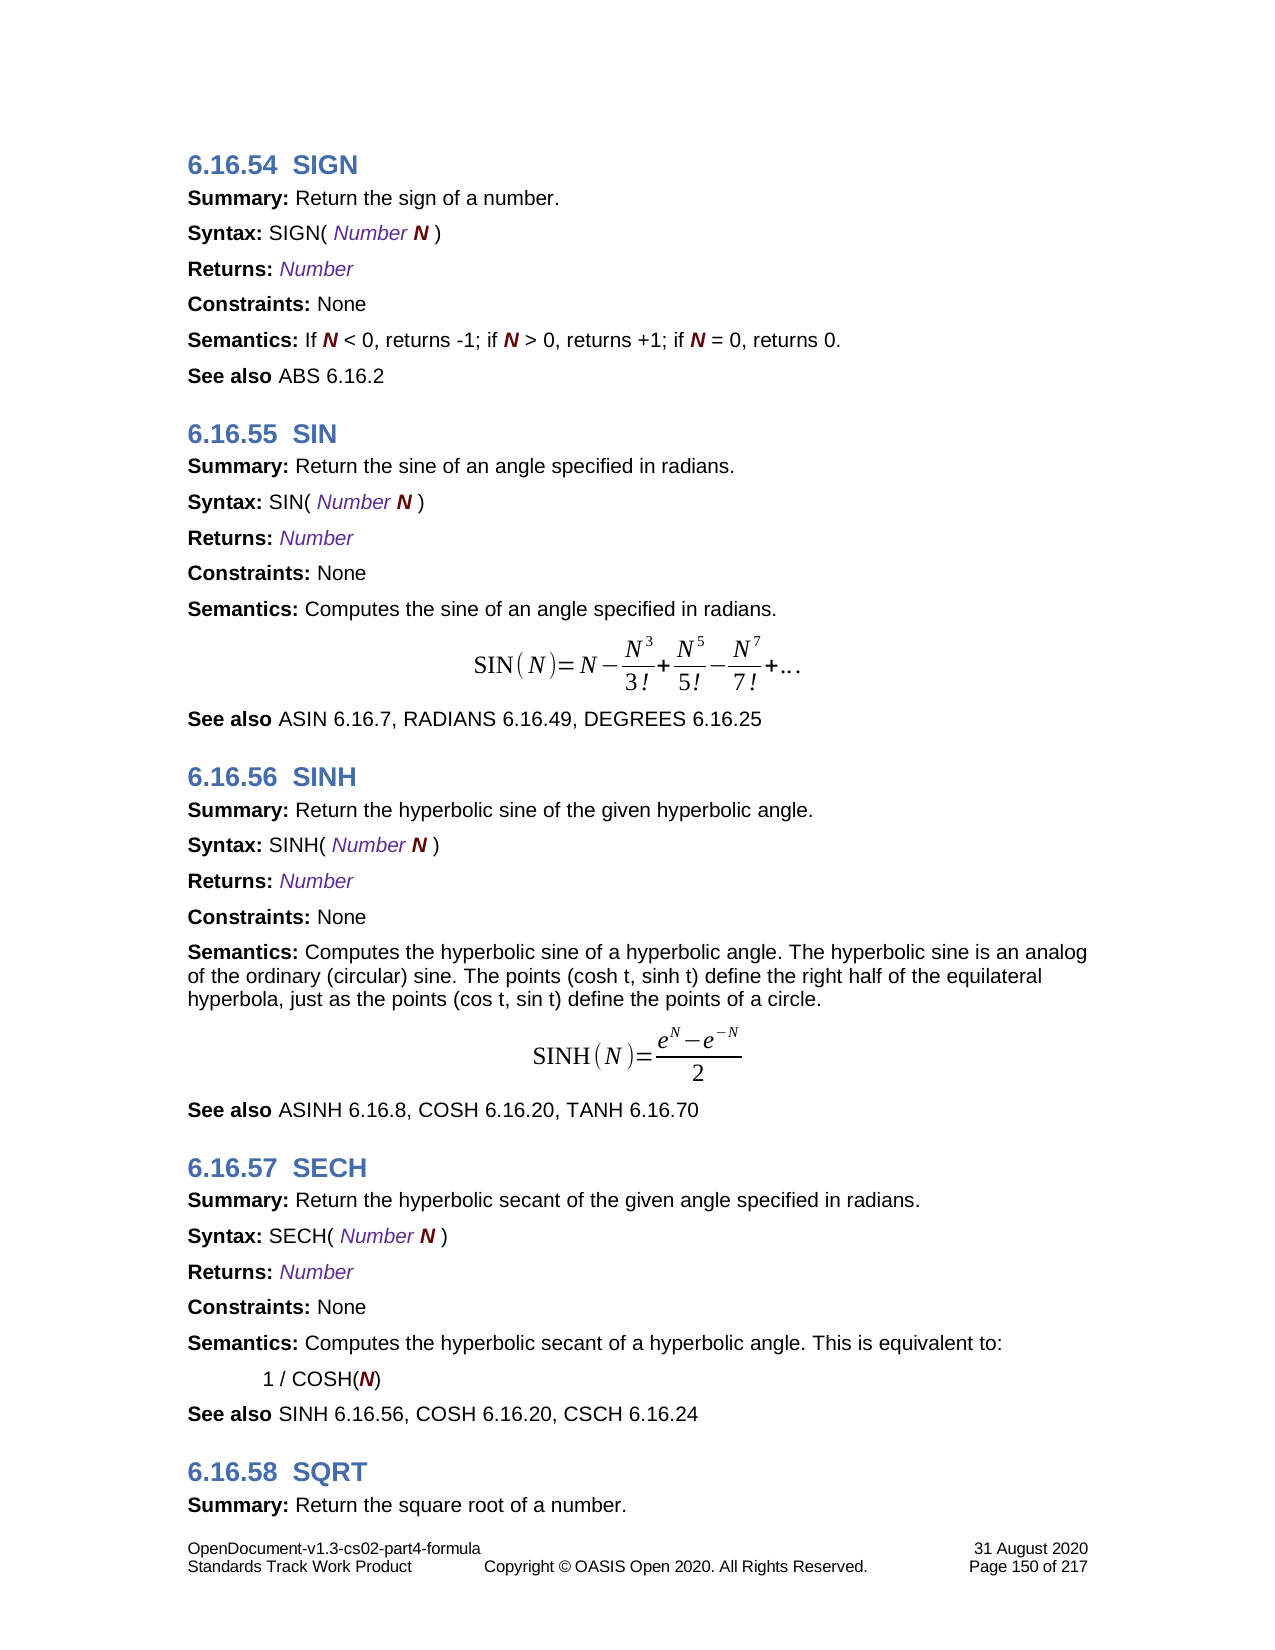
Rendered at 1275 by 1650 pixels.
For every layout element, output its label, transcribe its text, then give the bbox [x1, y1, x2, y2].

text See also ABS 6.16.2 [187, 364, 1088, 388]
text Returns: Number [187, 869, 1088, 893]
text Summary: Return the hyperbolic secant of the given angle specified in radians. [187, 1189, 1088, 1212]
text Summary: Return the hyperbolic sine of the given hyperbolic angle. [187, 798, 1088, 822]
text Syntax: SECH( Number N ) [187, 1224, 1088, 1248]
text See also ASINH 6.16.8, COSH 6.16.20, TANH 6.16.70 [187, 1098, 1088, 1122]
text Semantics: Computes the hyperbolic sine of a hyperbolic angle. The hyperbolic sine is an analog of the ordinary (circular) sine. The points (cosh t, sinh t) define the right half of the equilateral hyperbola, just as the points (cos t, sin t) define the points of a circle. [187, 941, 1088, 1011]
text Constraints: None [187, 562, 1088, 585]
text 1 / COSH(N) [187, 1367, 1088, 1391]
text Returns: Number [187, 1260, 1088, 1284]
text Summary: Return the sign of a number. [187, 186, 1088, 209]
text Constraints: None [187, 905, 1088, 929]
subtitle SQRT [187, 1457, 1088, 1487]
text Semantics: If N < 0, returns -1; if N > 0, returns +1; if N = 0, returns 0. [187, 328, 1088, 352]
text Semantics: Computes the sine of an angle specified in radians. [187, 597, 1088, 621]
text Syntax: SINH( Number N ) [187, 834, 1088, 857]
subtitle SINH [187, 762, 1088, 792]
text Summary: Return the square root of a number. [187, 1493, 1088, 1517]
text Returns: Number [187, 526, 1088, 549]
text Returns: Number [187, 257, 1088, 281]
text Syntax: SIGN( Number N ) [187, 222, 1088, 245]
text See also SINH 6.16.56, COSH 6.16.20, CSCH 6.16.24 [187, 1403, 1088, 1426]
subtitle SIGN [187, 150, 1088, 180]
text See also ASIN 6.16.7, RADIANS 6.16.49, DEGREES 6.16.25 [187, 708, 1088, 731]
text Constraints: None [187, 1296, 1088, 1319]
subtitle SECH [187, 1153, 1088, 1183]
text Summary: Return the sine of an angle specified in radians. [187, 455, 1088, 478]
subtitle SIN [187, 419, 1088, 449]
text Constraints: None [187, 293, 1088, 316]
text Semantics: Computes the hyperbolic secant of a hyperbolic angle. This is equivalent to: [187, 1331, 1088, 1355]
text Syntax: SIN( Number N ) [187, 490, 1088, 514]
